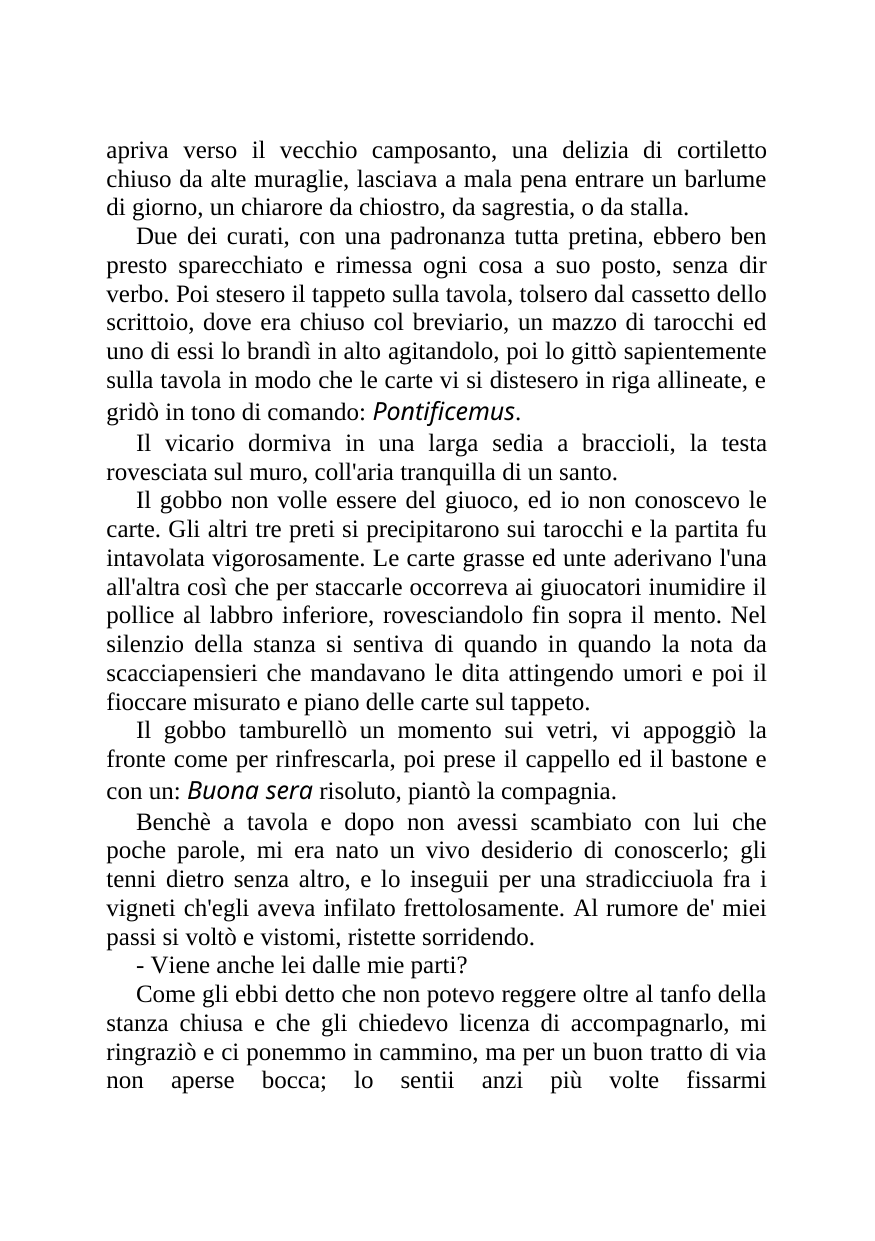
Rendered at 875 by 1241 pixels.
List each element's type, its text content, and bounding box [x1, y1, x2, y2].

text Il gobbo tamburellò un momento sui vetri, vi appoggiò la fronte come per rinfrescarla, poi prese il cappello ed il bastone e con un: Buona sera risoluto, piantò la compagnia. [106, 715, 768, 807]
text apriva verso il vecchio camposanto, una delizia di cortiletto chiuso da alte muraglie, lasciava a mala pena entrare un barlume di giorno, un chiarore da chiostro, da sagrestia, o da stalla. [106, 135, 768, 221]
text Benchè a tavola e dopo non avessi scambiato con lui che poche parole, mi era nato un vivo desiderio di conoscerlo; gli tenni dietro senza altro, e lo inseguii per una stradicciuola fra i vigneti ch'egli aveva infilato frettolosamente. Al rumore de' miei passi si voltò e vistomi, ristette sorridendo. [106, 807, 768, 951]
text Il vicario dormiva in una larga sedia a braccioli, la testa rovesciata sul muro, coll'aria tranquilla di un santo. [106, 428, 768, 485]
text Due dei curati, con una padronanza tutta pretina, ebbero ben presto sparecchiato e rimessa ogni cosa a suo posto, senza dir verbo. Poi stesero il tappeto sulla tavola, tolsero dal cassetto dello scrittoio, dove era chiuso col breviario, un mazzo di tarocchi ed uno di essi lo brandì in alto agitandolo, poi lo gittò sapientemente sulla tavola in modo che le carte vi si distesero in riga allineate, e gridò in tono di comando: Pontificemus. [106, 221, 768, 428]
text Il gobbo non volle essere del giuoco, ed io non conoscevo le carte. Gli altri tre preti si precipitarono sui tarocchi e la partita fu intavolata vigorosamente. Le carte grasse ed unte aderivano l'una all'altra così che per staccarle occorreva ai giuocatori inumidire il pollice al labbro inferiore, rovesciandolo fin sopra il mento. Nel silenzio della stanza si sentiva di quando in quando la nota da scacciapensieri che mandavano le dita attingendo umori e poi il fioccare misurato e piano delle carte sul tappeto. [106, 485, 768, 715]
text - Viene anche lei dalle mie parti? [106, 951, 768, 979]
text Come gli ebbi detto che non potevo reggere oltre al tanfo della stanza chiusa e che gli chiedevo licenza di accompagnarlo, mi ringraziò e ci ponemmo in cammino, ma per un buon tratto di via non aperse bocca; lo sentii anzi più volte fissarmi [106, 979, 768, 1094]
